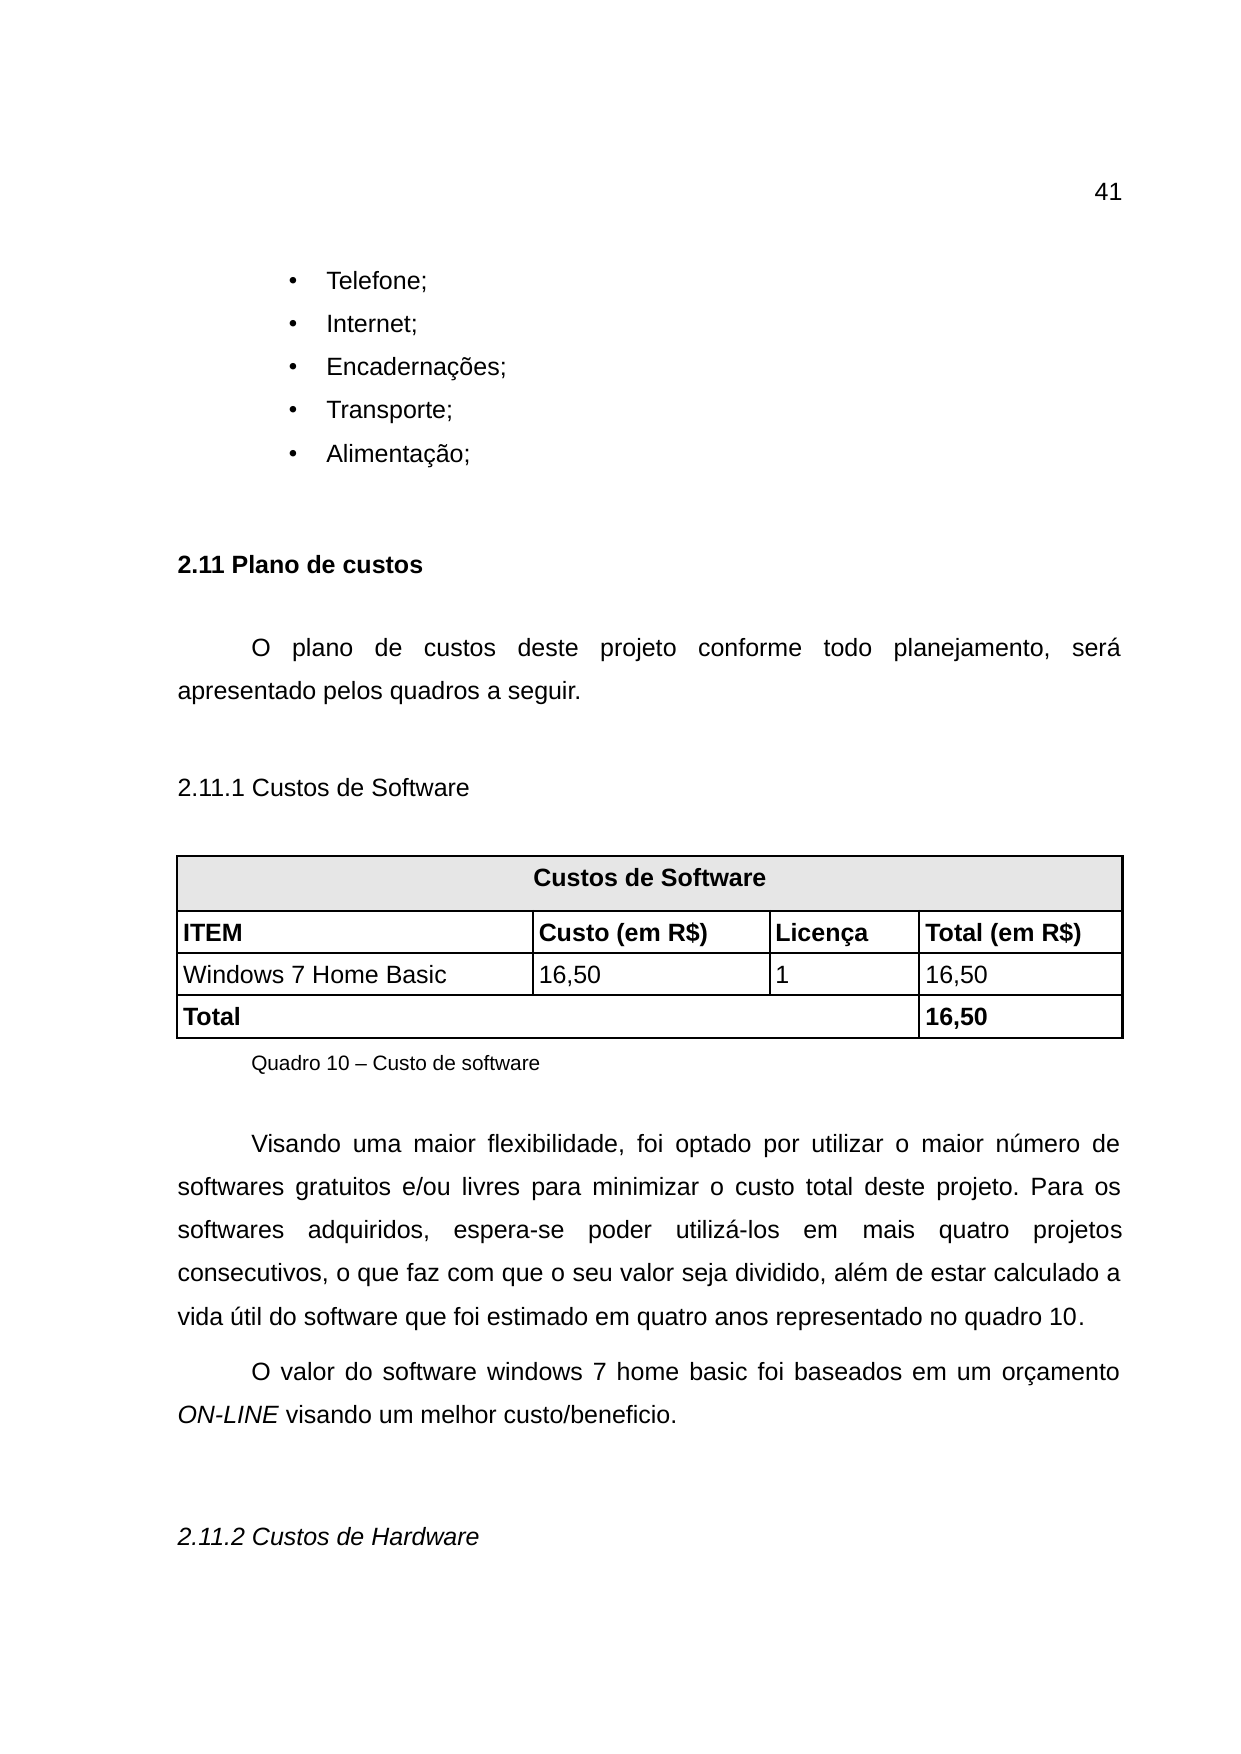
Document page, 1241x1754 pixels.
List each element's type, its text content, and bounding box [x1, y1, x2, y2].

subtitle 2.11 Plano de custos [177, 550, 1122, 579]
table_cell Custo (em R$) [534, 912, 769, 952]
text 2.11.1 Custos de Software [177, 772, 1122, 801]
table_cell 16,50 [920, 996, 1121, 1037]
text Visando uma maior flexibilidade, foi optado por utilizar o maior número de softwares gratuitos e/ou livres para minimizar o custo total deste projeto. Para os softwares adquiridos, espera-se poder utilizá-los em mais quatro projetos consecutivos, o que faz com que o seu valor seja dividido, além de estar calculado a vida útil do software que foi estimado em quatro anos representado no quadro 10. [177, 1129, 1122, 1330]
list Encadernações; [288, 352, 1122, 381]
list Internet; [288, 309, 1122, 338]
text O plano de custos deste projeto conforme todo planejamento, será apresentado pelos quadros a seguir. [177, 632, 1122, 704]
table_cell Total (em R$) [920, 912, 1121, 952]
text Quadro 10 – Custo de software [177, 1051, 1122, 1075]
table_cell Licença [771, 912, 918, 952]
table_cell 1 [771, 954, 918, 994]
table_cell ITEM [178, 912, 532, 952]
subtitle 2.11.2 Custos de Hardware [177, 1522, 1122, 1551]
text O valor do software windows 7 home basic foi baseados em um orçamento ON-LINE visando um melhor custo/beneficio. [177, 1357, 1122, 1429]
list Transporte; [288, 395, 1122, 424]
table_header Custos de Software [178, 857, 1121, 910]
table_cell Windows 7 Home Basic [178, 954, 532, 994]
table_cell 16,50 [534, 954, 769, 994]
list Alimentação; [288, 439, 1122, 467]
table_cell 16,50 [920, 954, 1121, 994]
list Telefone; [288, 266, 1122, 294]
table_cell Total [178, 996, 918, 1037]
